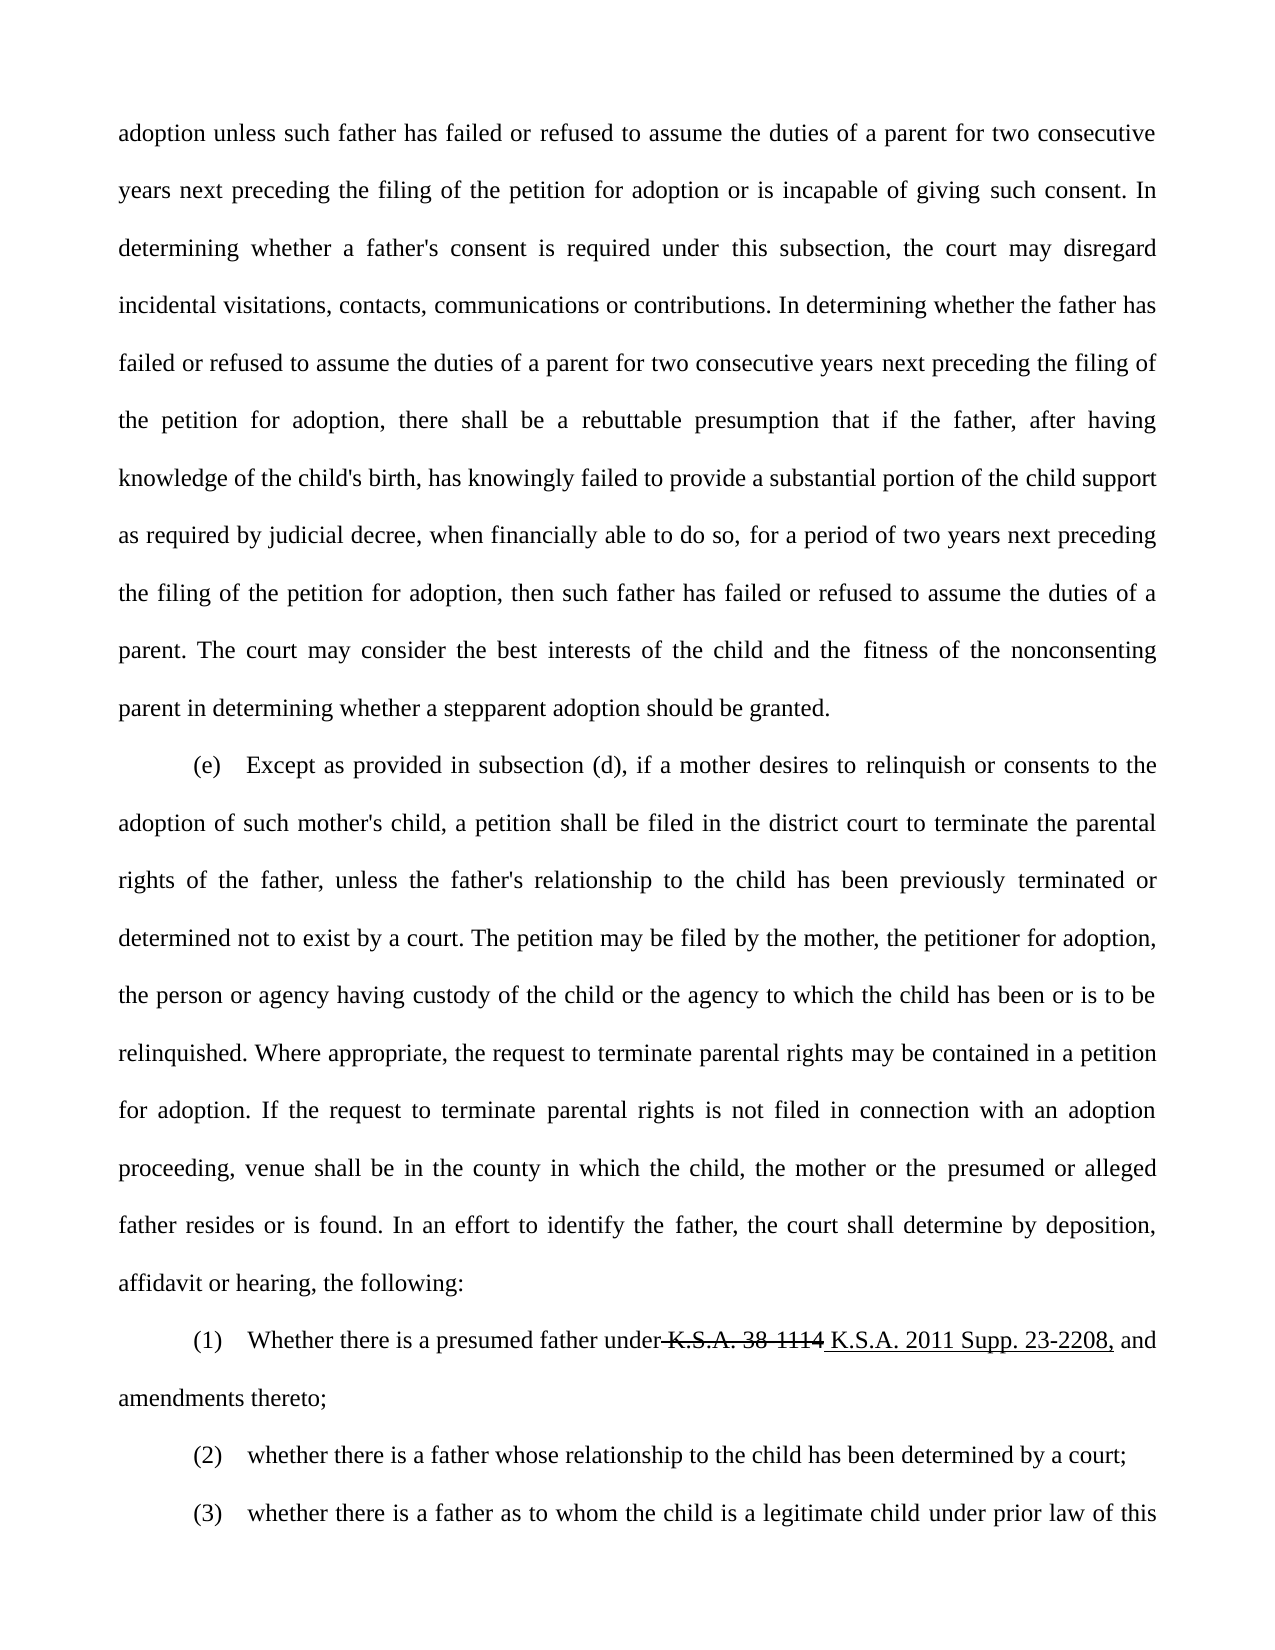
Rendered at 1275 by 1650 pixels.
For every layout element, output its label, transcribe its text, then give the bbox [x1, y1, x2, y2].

text (3) whether there is a father as to whom the child is a legitimate child under prior law of this [118, 1498, 1157, 1527]
text (2) whether there is a father whose relationship to the child has been determined by a court; [118, 1441, 1157, 1469]
text adoption unless such father has failed or refused to assume the duties of a parent for two consecutive years next preceding the filing of the petition for adoption or is incapable of giving such consent. In determining whether a father's consent is required under this subsection, the court may disregard incidental visitations, contacts, communications or contributions. In determining whether the father has failed or refused to assume the duties of a parent for two consecutive years next preceding the filing of the petition for adoption, there shall be a rebuttable presumption that if the father, after having knowledge of the child's birth, has knowingly failed to provide a substantial portion of the child support as required by judicial decree, when financially able to do so, for a period of two years next preceding the filing of the petition for adoption, then such father has failed or refused to assume the duties of a parent. The court may consider the best interests of the child and the fitness of the nonconsenting parent in determining whether a stepparent adoption should be granted. [118, 118, 1157, 722]
text (1) Whether there is a presumed father under K.S.A. 38-1114 K.S.A. 2011 Supp. 23-2208, and amendments thereto; [118, 1326, 1157, 1412]
text (e) Except as provided in subsection (d), if a mother desires to relinquish or consents to the adoption of such mother's child, a petition shall be filed in the district court to terminate the parental rights of the father, unless the father's relationship to the child has been previously terminated or determined not to exist by a court. The petition may be filed by the mother, the petitioner for adoption, the person or agency having custody of the child or the agency to which the child has been or is to be relinquished. Where appropriate, the request to terminate parental rights may be contained in a petition for adoption. If the request to terminate parental rights is not filed in connection with an adoption proceeding, venue shall be in the county in which the child, the mother or the presumed or alleged father resides or is found. In an effort to identify the father, the court shall determine by deposition, affidavit or hearing, the following: [118, 751, 1157, 1297]
